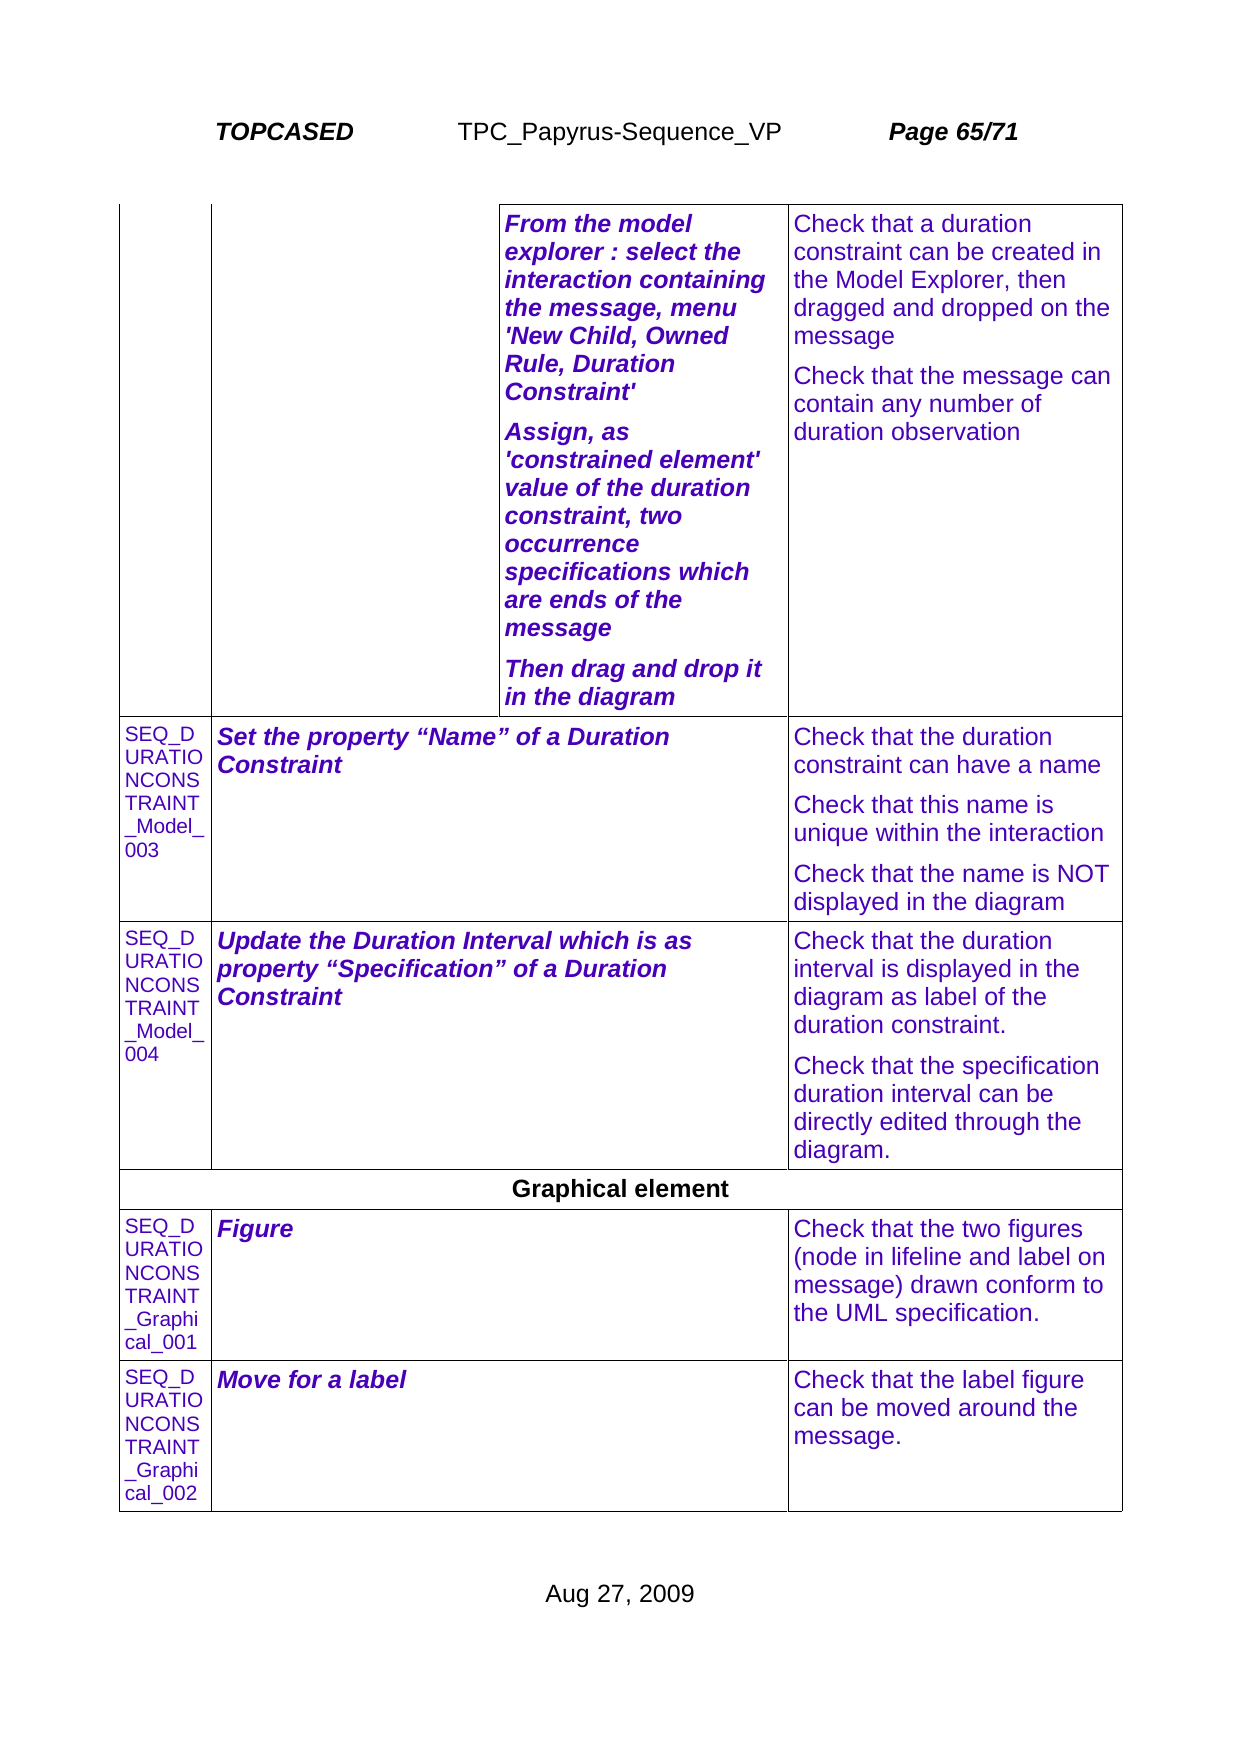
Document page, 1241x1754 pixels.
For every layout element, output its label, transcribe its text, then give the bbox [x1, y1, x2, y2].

table_cell Check that the duration interval is displayed in the diagram as label of the duration constraint. Check that the specification duration interval can be directly edited through the diagram. [789, 922, 1122, 1169]
table_cell [212, 204, 498, 716]
table_cell SEQ_DURATIONCONSTRAINT_Graphical_001 [120, 1210, 211, 1360]
table_cell Set the property “Name” of a Duration Constraint [212, 717, 787, 921]
table_cell SEQ_DURATIONCONSTRAINT_Graphical_002 [120, 1361, 211, 1511]
table_cell Move for a label [212, 1361, 787, 1511]
table_cell Check that the two figures (node in lifeline and label on message) drawn conform to the UML specification. [789, 1210, 1122, 1360]
table_cell Figure [212, 1210, 787, 1360]
table_cell SEQ_DURATIONCONSTRAINT_Model_004 [120, 922, 211, 1169]
table_cell Check that a duration constraint can be created in the Model Explorer, then dragged and dropped on the message Check that the message can contain any number of duration observation [789, 205, 1122, 716]
table_cell SEQ_DURATIONCONSTRAINT_Model_003 [120, 717, 211, 921]
table_cell Check that the label figure can be moved around the message. [789, 1361, 1122, 1511]
table_cell From the model explorer : select the interaction containing the message, menu 'New Child, Owned Rule, Duration Constraint' Assign, as 'constrained element' value of the duration constraint, two occurrence specifications which are ends of the message Then drag and drop it in the diagram [500, 205, 787, 716]
table_cell Check that the duration constraint can have a name Check that this name is unique within the interaction Check that the name is NOT displayed in the diagram [789, 717, 1122, 921]
table_cell Update the Duration Interval which is as property “Specification” of a Duration Constraint [212, 922, 787, 1169]
table_cell [120, 204, 211, 716]
table_cell Graphical element [120, 1170, 1122, 1209]
